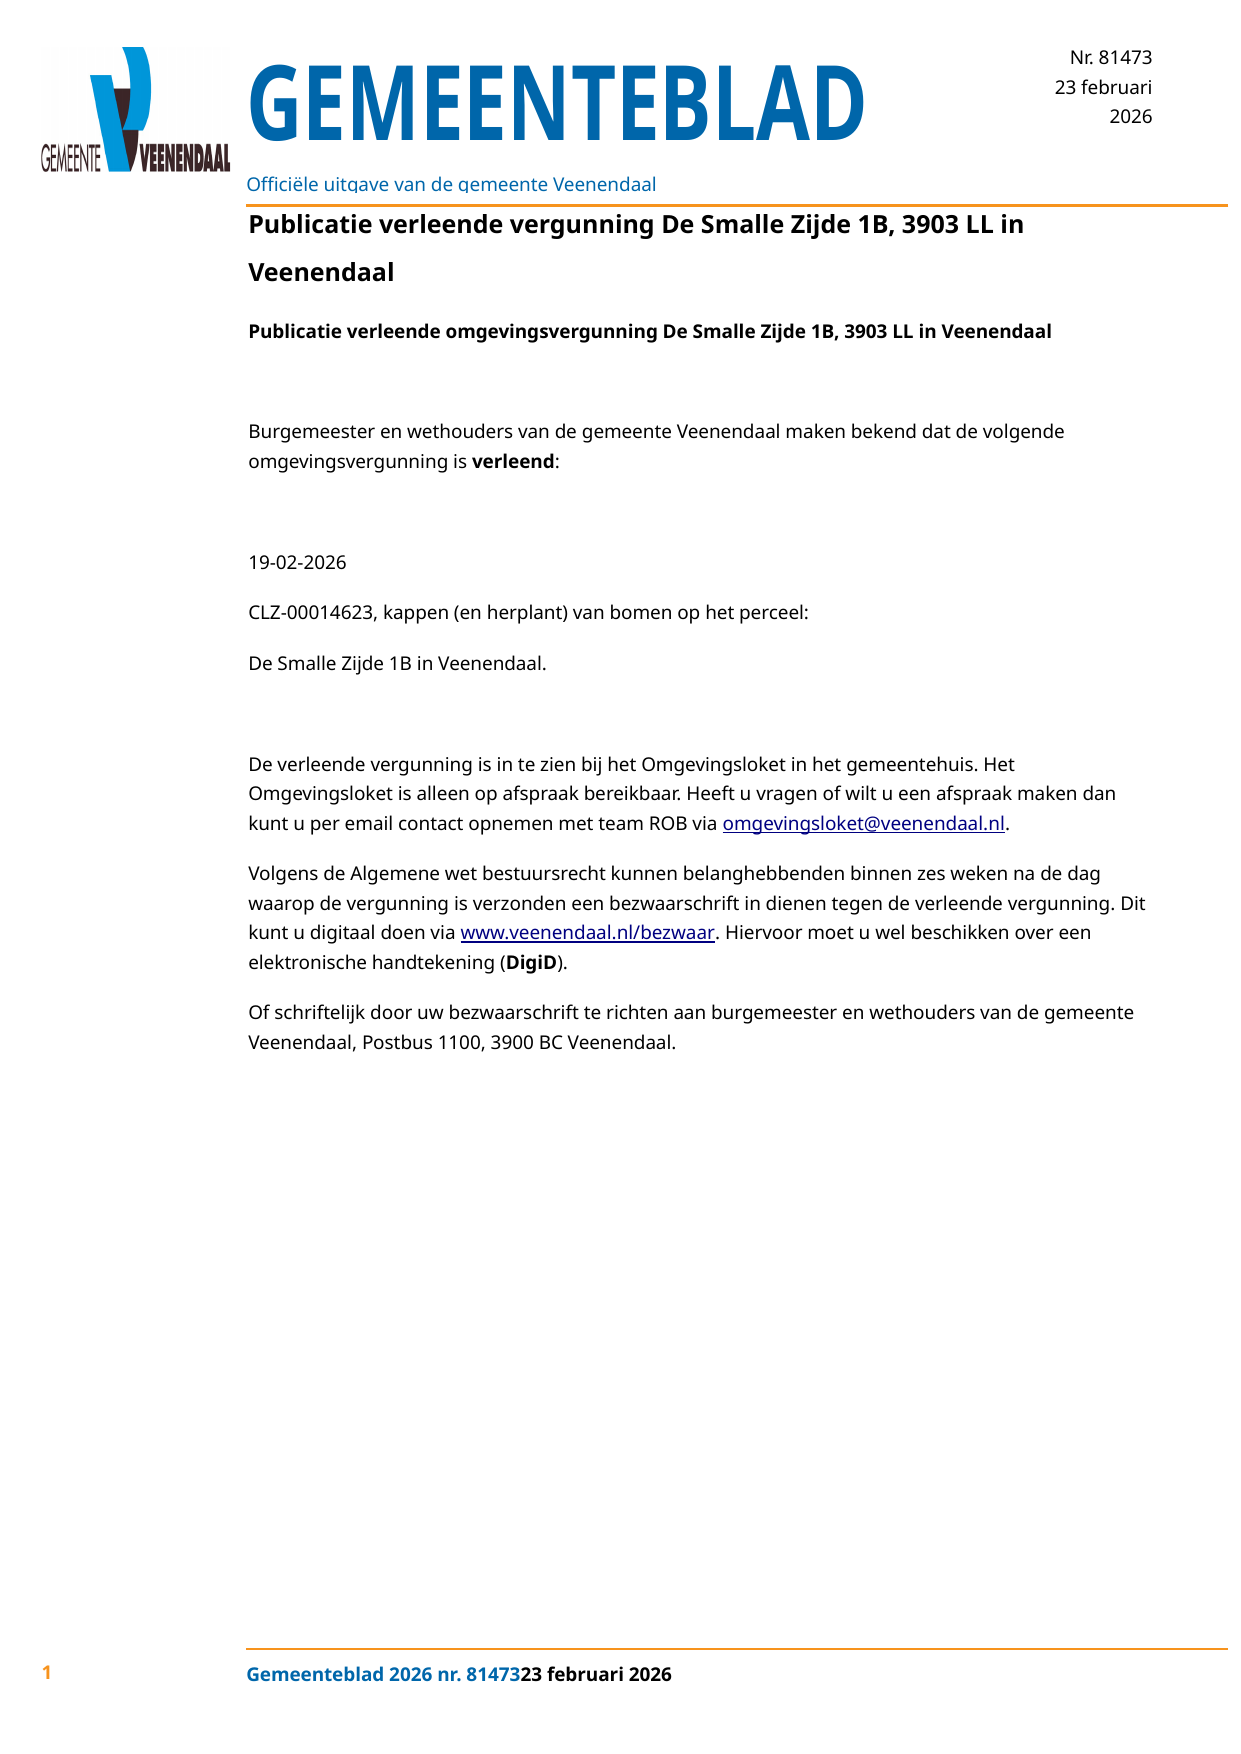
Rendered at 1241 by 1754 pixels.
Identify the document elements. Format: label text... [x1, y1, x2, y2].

text Of schriftelijk door uw bezwaarschrift te richten aan burgemeester en wethouders van de gemeente Veenendaal, Postbus 1100, 3900 BC Veenendaal. [248, 999, 1152, 1055]
text 19-02-2026 [248, 549, 1152, 575]
text De Smalle Zijde 1B in Veenendaal. [248, 650, 1152, 676]
text Volgens de Algemene wet bestuursrecht kunnen belanghebbenden binnen zes weken na de dag waarop de vergunning is verzonden een bezwaarschrift in dienen tegen de verleende vergunning. Dit kunt u digitaal doen via www.veenendaal.nl/bezwaar. Hiervoor moet u wel beschikken over een elektronische handtekening (DigiD). [248, 860, 1152, 975]
text CLZ-00014623, kappen (en herplant) van bomen op het perceel: [248, 599, 1152, 625]
text De verleende vergunning is in te zien bij het Omgevingsloket in het gemeentehuis. Het Omgevingsloket is alleen op afspraak bereikbaar. Heeft u vragen of wilt u een afspraak maken dan kunt u per email contact opnemen met team ROB via omgevingsloket@veenendaal.nl. [248, 751, 1152, 836]
picture [41, 47, 130, 172]
picture [123, 47, 231, 172]
text Publicatie verleende vergunning De Smalle Zijde 1B, 3903 LL in Veenendaal [248, 207, 1152, 288]
text Publicatie verleende omgevingsvergunning De Smalle Zijde 1B, 3903 LL in Veenendaal [248, 318, 1152, 344]
text Burgemeester en wethouders van de gemeente Veenendaal maken bekend dat de volgende omgevingsvergunning is verleend: [248, 419, 1152, 474]
